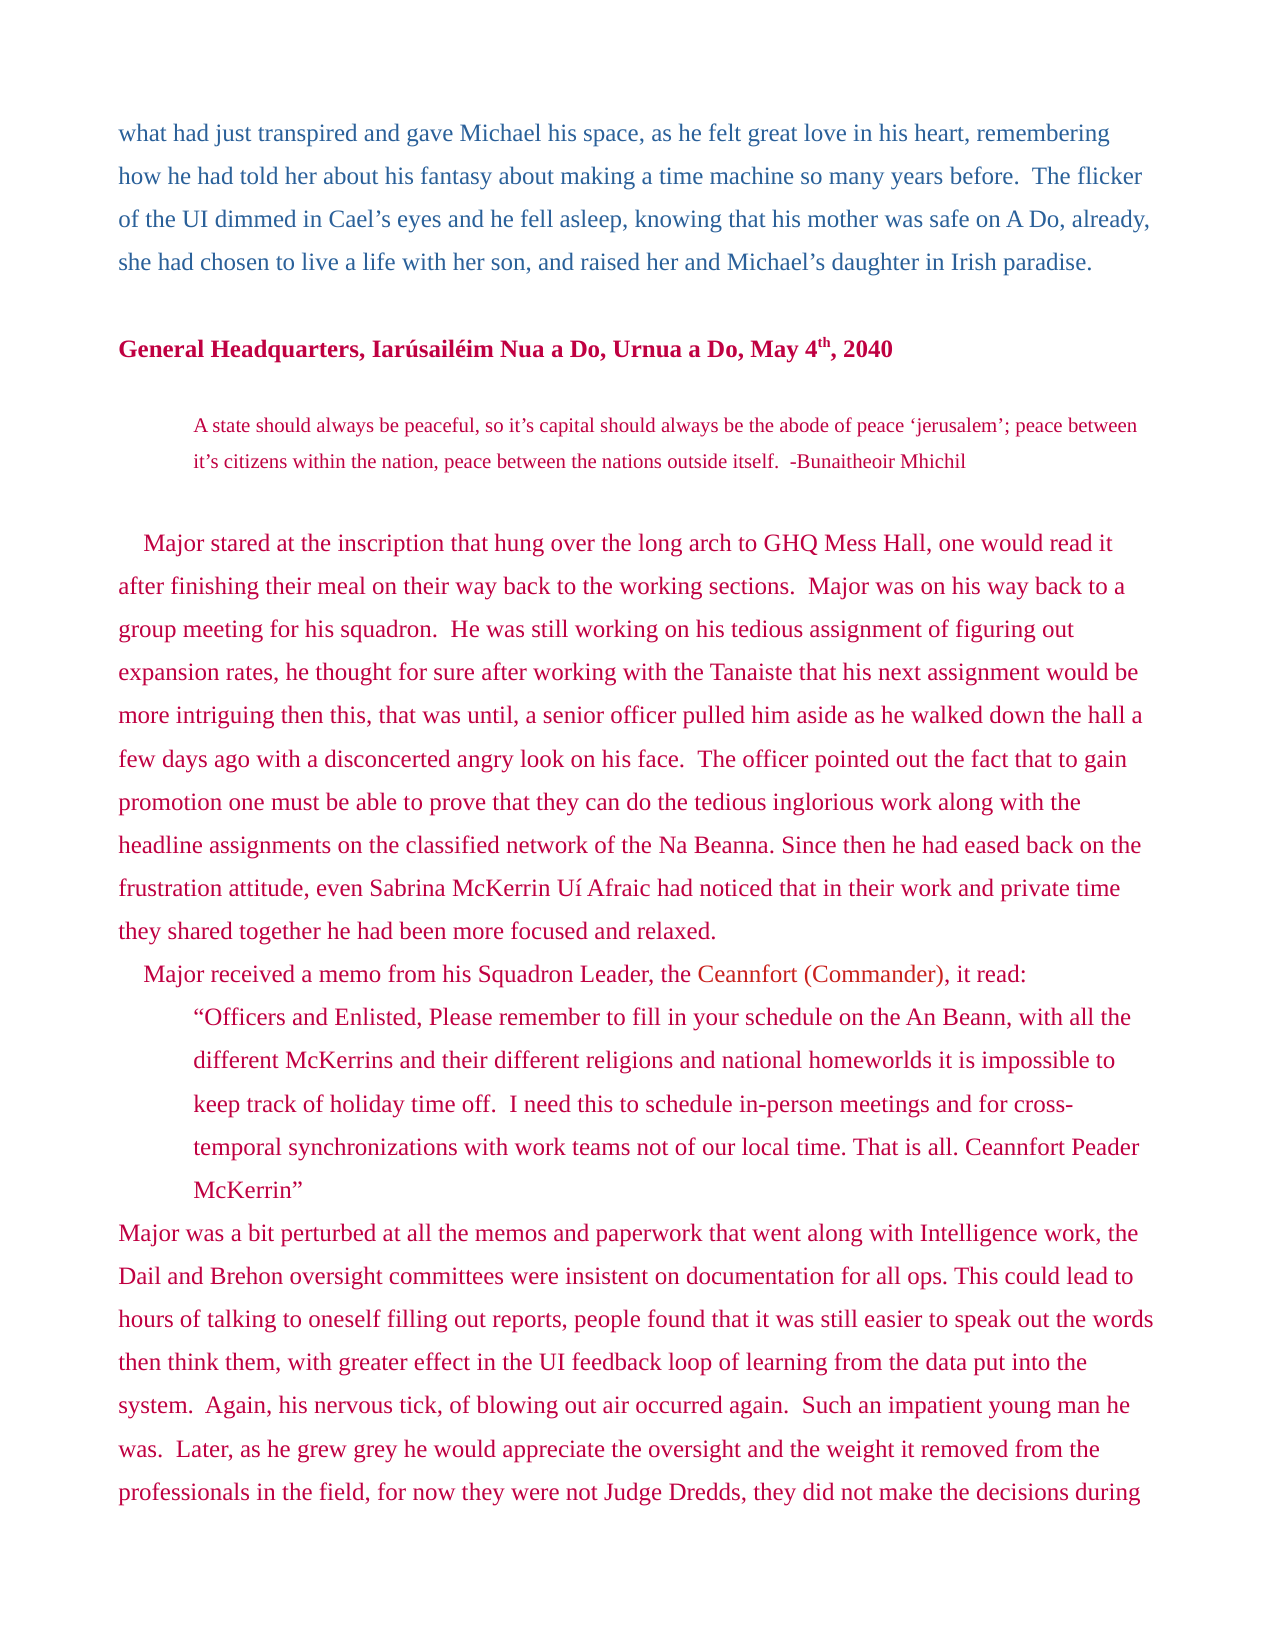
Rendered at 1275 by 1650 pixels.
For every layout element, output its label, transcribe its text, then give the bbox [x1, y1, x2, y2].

text Major stared at the inscription that hung over the long arch to GHQ Mess Hall, one would read it after finishing their meal on their way back to the working sections. Major was on his way back to a group meeting for his squadron. He was still working on his tedious assignment of figuring out expansion rates, he thought for sure after working with the Tanaiste that his next assignment would be more intriguing then this, that was until, a senior officer pulled him aside as he walked down the hall a few days ago with a disconcerted angry look on his face. The officer pointed out the fact that to gain promotion one must be able to prove that they can do the tedious inglorious work along with the headline assignments on the classified network of the Na Beanna. Since then he had eased back on the frustration attitude, even Sabrina McKerrin Uí Afraic had noticed that in their work and private time they shared together he had been more focused and relaxed. [118, 528, 1157, 945]
text what had just transpired and gave Michael his space, as he felt great love in his heart, remembering how he had told her about his fantasy about making a time machine so many years before. The flicker of the UI dimmed in Cael’s eyes and he fell asleep, knowing that his mother was safe on A Do, already, she had chosen to live a life with her son, and raised her and Michael’s daughter in Irish paradise. [118, 118, 1157, 276]
text A state should always be peaceful, so it’s capital should always be the abode of peace ‘jerusalem’; peace between it’s citizens within the nation, peace between the nations outside itself. -Bunaitheoir Mhichil [193, 413, 1157, 473]
text General Headquarters, Iarúsailéim Nua a Do, Urnua a Do, May 4th, 2040 [118, 334, 1157, 362]
text Major received a memo from his Squadron Leader, the Ceannfort (Commander), it read: [118, 959, 1157, 988]
text “Officers and Enlisted, Please remember to fill in your schedule on the An Beann, with all the different McKerrins and their different religions and national homeworlds it is impossible to keep track of holiday time off. I need this to schedule in-person meetings and for cross-temporal synchronizations with work teams not of our local time. That is all. Ceannfort Peader McKerrin” [193, 1002, 1157, 1204]
text Major was a bit perturbed at all the memos and paperwork that went along with Intelligence work, the Dail and Brehon oversight committees were insistent on documentation for all ops. This could lead to hours of talking to oneself filling out reports, people found that it was still easier to speak out the words then think them, with greater effect in the UI feedback loop of learning from the data put into the system. Again, his nervous tick, of blowing out air occurred again. Such an impatient young man he was. Later, as he grew grey he would appreciate the oversight and the weight it removed from the professionals in the field, for now they were not Judge Dredds, they did not make the decisions during [118, 1218, 1157, 1506]
